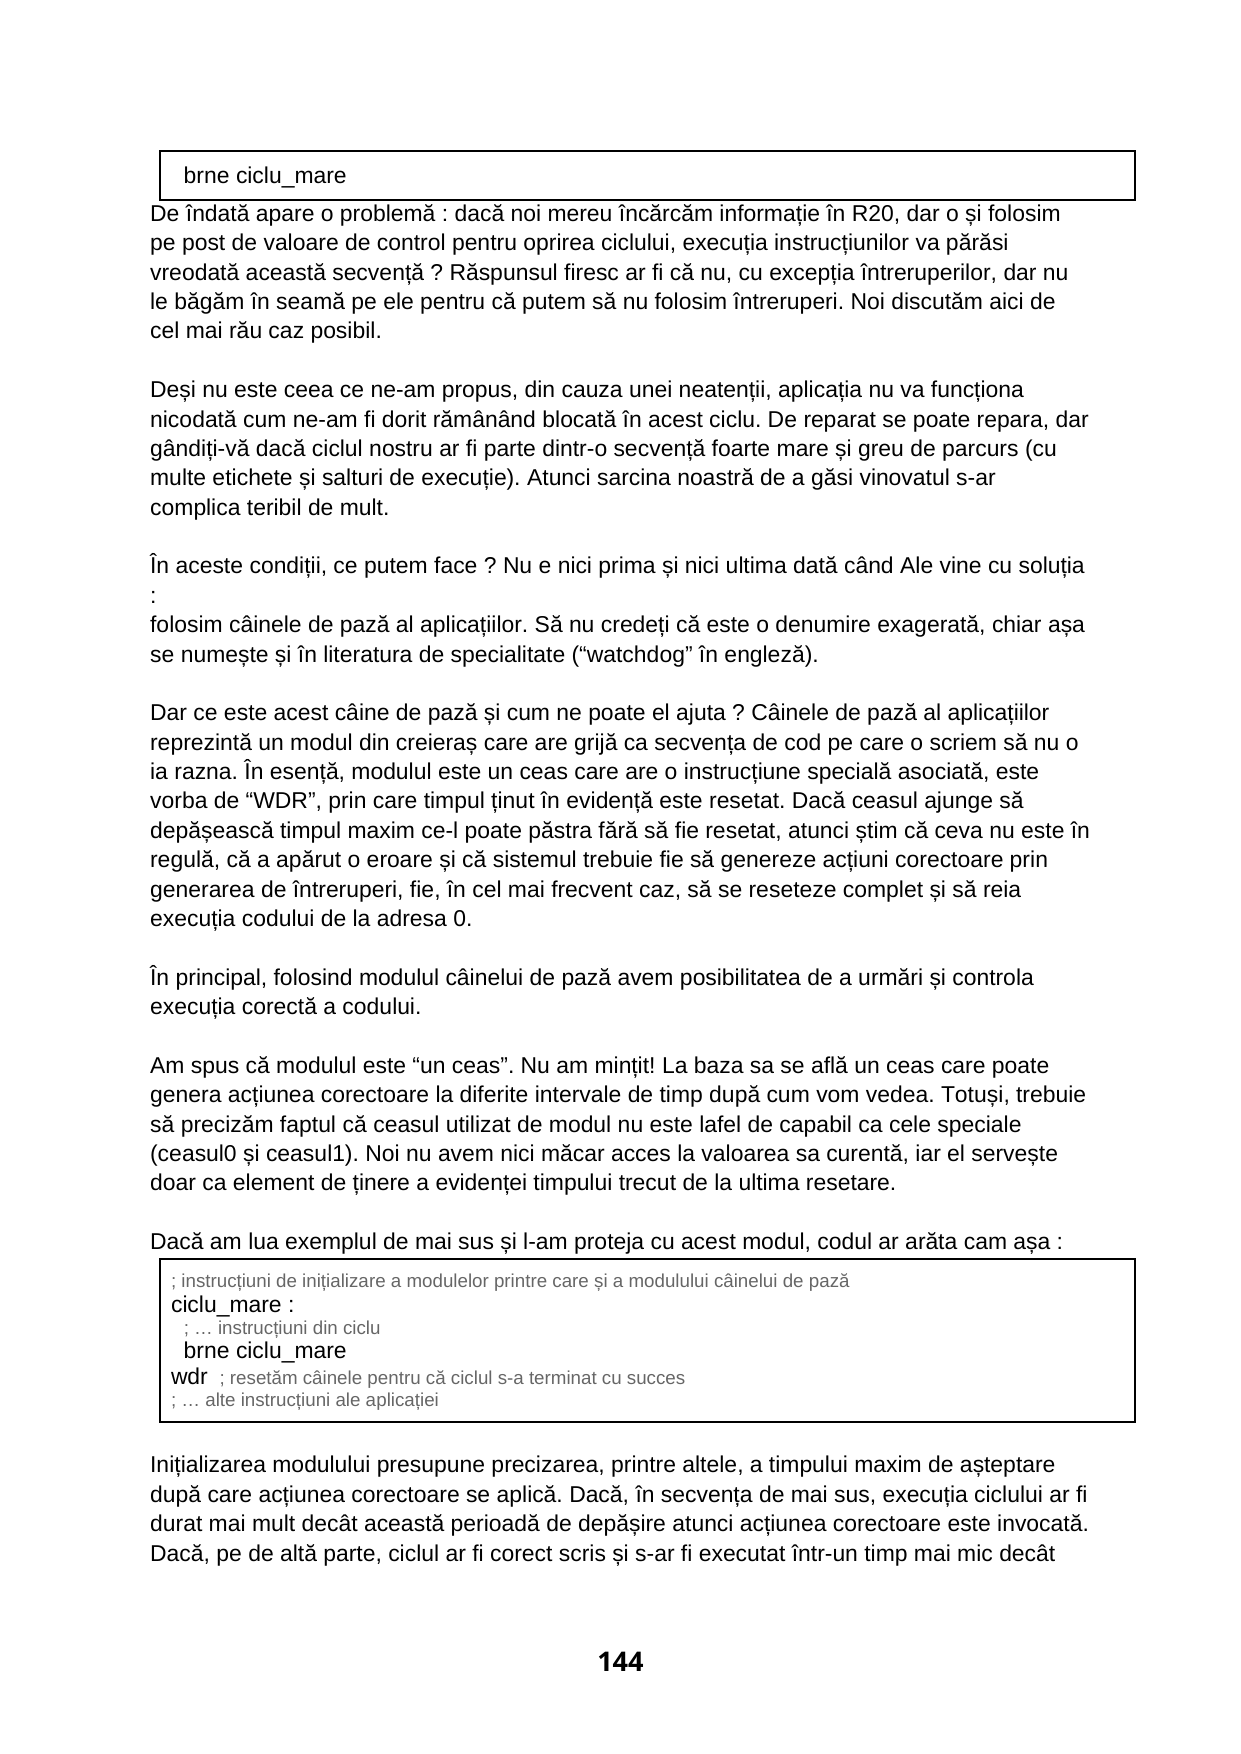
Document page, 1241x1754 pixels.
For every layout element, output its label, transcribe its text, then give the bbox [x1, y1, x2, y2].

text În aceste condiții, ce putem face ? Nu e nici prima și nici ultima dată când Ale vine cu soluția : [150, 553, 1091, 608]
text folosim câinele de pază al aplicațiilor. Să nu credeți că este o denumire exagerată, chiar așa se numește și în literatura de specialitate (“watchdog” în engleză). [150, 612, 1091, 667]
table_header brne ciclu_mare [161, 152, 1134, 198]
text Dar ce este acest câine de pază și cum ne poate el ajuta ? Câinele de pază al aplicațiilor reprezintă un modul din creieraș care are grijă ca secvența de cod pe care o scriem să nu o ia razna. În esență, modulul este un ceas care are o instrucțiune specială asociată, este vorba de “WDR”, prin care timpul ținut în evidență este resetat. Dacă ceasul ajunge să depășească timpul maxim ce-l poate păstra fără să fie resetat, atunci știm că ceva nu este în regulă, că a apărut o eroare și că sistemul trebuie fie să genereze acțiuni corectoare prin generarea de întreruperi, fie, în cel mai frecvent caz, să se reseteze complet și să reia execuția codului de la adresa 0. [150, 700, 1091, 931]
text În principal, folosind modulul câinelui de pază avem posibilitatea de a urmări și controla execuția corectă a codului. [150, 964, 1091, 1019]
text De îndată apare o problemă : dacă noi mereu încărcăm informație în R20, dar o și folosim pe post de valoare de control pentru oprirea ciclului, execuția instrucțiunilor va părăsi vreodată această secvență ? Răspunsul firesc ar fi că nu, cu excepția întreruperilor, dar nu le băgăm în seamă pe ele pentru că putem să nu folosim întreruperi. Noi discutăm aici de cel mai rău caz posibil. [150, 201, 1091, 344]
table_header ; instrucțiuni de inițializare a modulelor printre care și a modulului câinelui de pază ciclu_mare : ; … instrucțiuni din ciclu brne ciclu_mare wdr ; resetăm câinele pentru că ciclul s-a terminat cu succes ; … alte instrucțiuni ale aplicației [161, 1260, 1134, 1421]
text Am spus că modulul este “un ceas”. Nu am mințit! La baza sa se află un ceas care poate genera acțiunea corectoare la diferite intervale de timp după cum vom vedea. Totuși, trebuie să precizăm faptul că ceasul utilizat de modul nu este lafel de capabil ca cele speciale (ceasul0 și ceasul1). Noi nu avem nici măcar acces la valoarea sa curentă, iar el servește doar ca element de ținere a evidenței timpului trecut de la ultima resetare. [150, 1052, 1091, 1196]
text Dacă am lua exemplul de mai sus și l-am proteja cu acest modul, codul ar arăta cam așa : [150, 1229, 1091, 1254]
text Deși nu este ceea ce ne-am propus, din cauza unei neatenții, aplicația nu va funcționa nicodată cum ne-am fi dorit rămânând blocată în acest ciclu. De reparat se poate repara, dar gândiți-vă dacă ciclul nostru ar fi parte dintr-o secvență foarte mare și greu de parcurs (cu multe etichete și salturi de execuție). Atunci sarcina noastră de a găsi vinovatul s-ar complica teribil de mult. [150, 377, 1091, 520]
text Inițializarea modulului presupune precizarea, printre altele, a timpului maxim de așteptare după care acțiunea corectoare se aplică. Dacă, în secvența de mai sus, execuția ciclului ar fi durat mai mult decât această perioadă de depășire atunci acțiunea corectoare este invocată. Dacă, pe de altă parte, ciclul ar fi corect scris și s-ar fi executat într-un timp mai mic decât [150, 1452, 1091, 1566]
